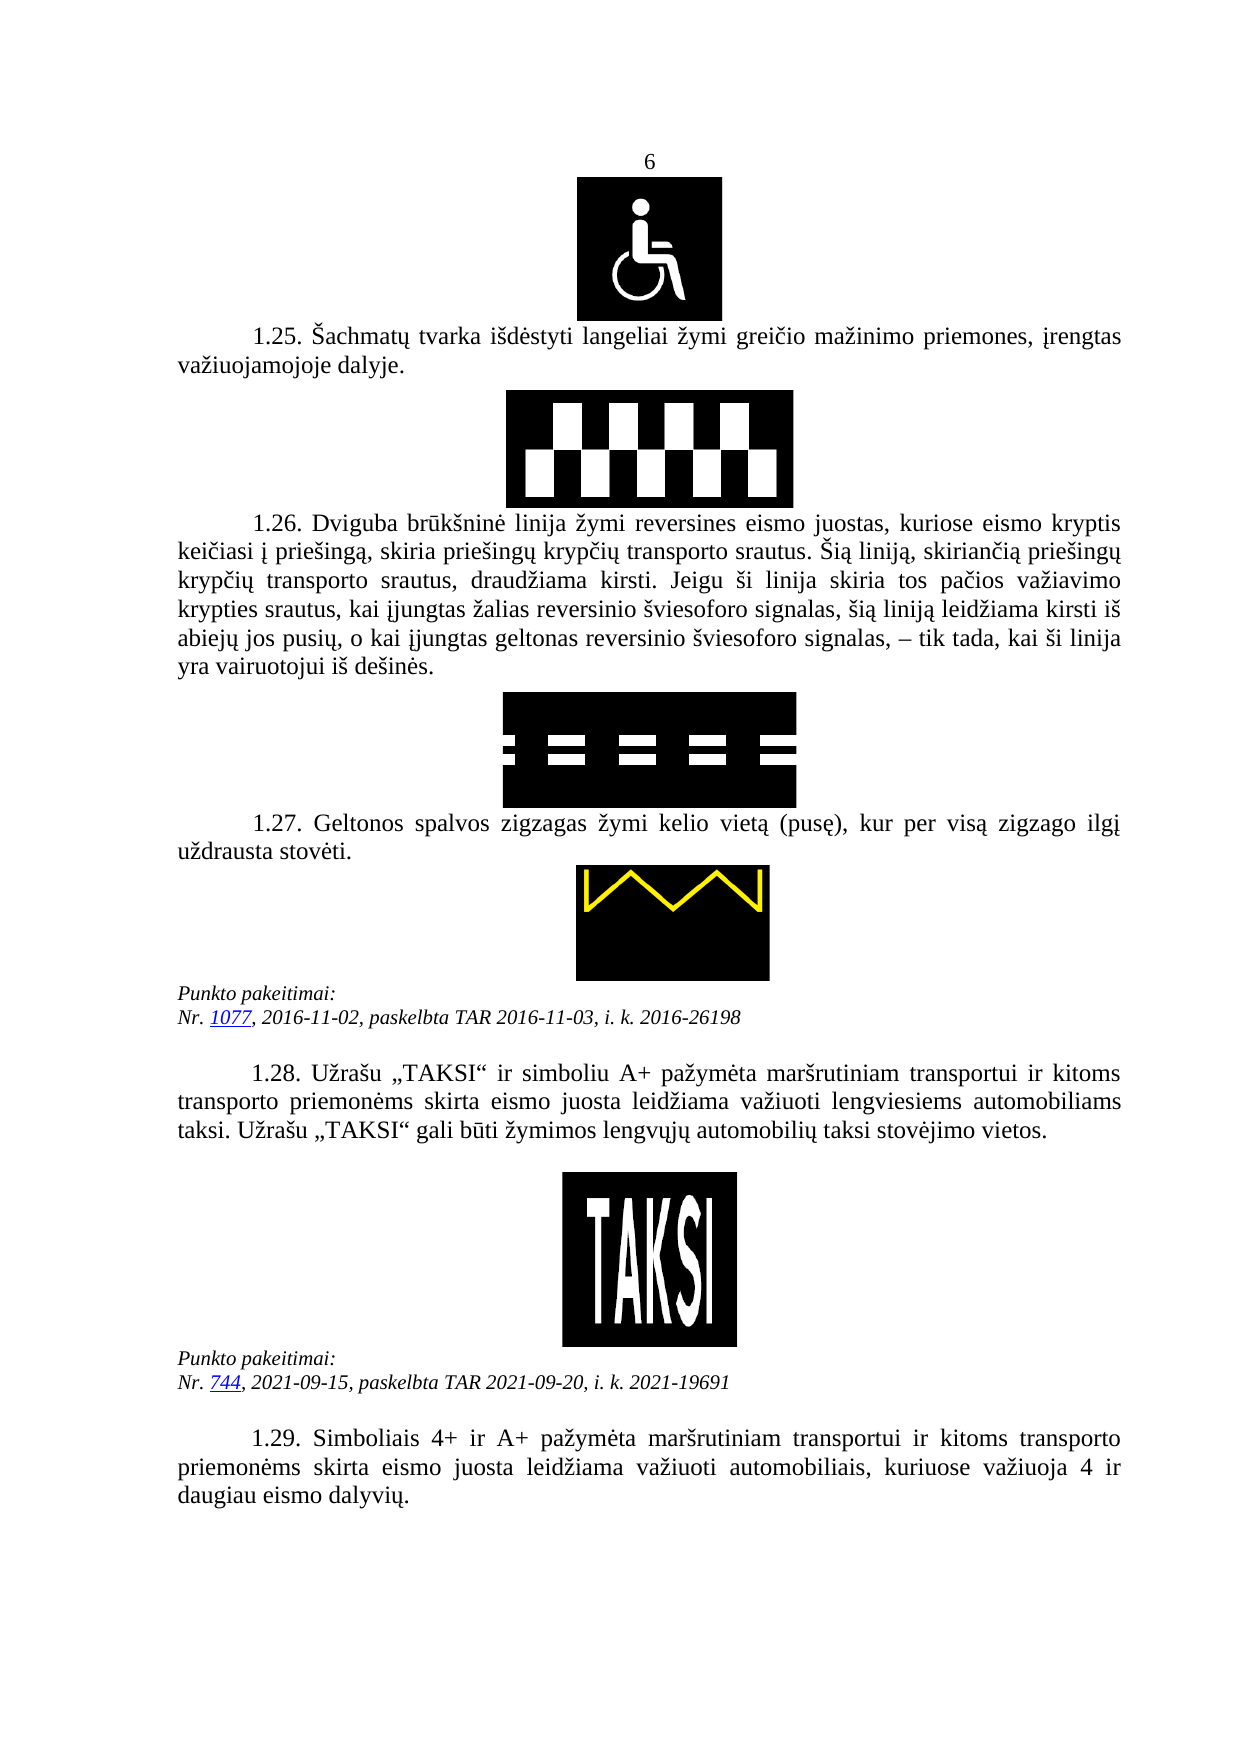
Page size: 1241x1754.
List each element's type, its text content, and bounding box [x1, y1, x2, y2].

text 1.26. Dviguba brūkšninė linija žymi reversines eismo juostas, kuriose eismo kryptis keičiasi į priešingą, skiria priešingų krypčių transporto srautus. Šią liniją, skiriančią priešingų krypčių transporto srautus, draudžiama kirsti. Jeigu ši linija skiria tos pačios važiavimo krypties srautus, kai įjungtas žalias reversinio šviesoforo signalas, šią liniją leidžiama kirsti iš abiejų jos pusių, o kai įjungtas geltonas reversinio šviesoforo signalas, – tik tada, kai ši linija yra vairuotojui iš dešinės. [177, 508, 1122, 680]
text Punkto pakeitimai: [177, 981, 1122, 1005]
text 1.29. Simboliais 4+ ir A+ pažymėta maršrutiniam transportui ir kitoms transporto priemonėms skirta eismo juosta leidžiama važiuoti automobiliais, kuriuose važiuoja 4 ir daugiau eismo dalyvių. [177, 1423, 1122, 1509]
text Nr. 744, 2021-09-15, paskelbta TAR 2021-09-20, i. k. 2021-19691 [177, 1370, 1122, 1394]
text 1.25. Šachmatų tvarka išdėstyti langeliai žymi greičio mažinimo priemones, įrengtas važiuojamojoje dalyje. [177, 321, 1122, 378]
text 1.28. Užrašu „TAKSI“ ir simboliu A+ pažymėta maršrutiniam transportui ir kitoms transporto priemonėms skirta eismo juosta leidžiama važiuoti lengviesiems automobiliams taksi. Užrašu „TAKSI“ gali būti žymimos lengvųjų automobilių taksi stovėjimo vietos. [177, 1058, 1122, 1144]
text Nr. 1077, 2016-11-02, paskelbta TAR 2016-11-03, i. k. 2016-26198 [177, 1005, 1122, 1029]
text 1.27. Geltonos spalvos zigzagas žymi kelio vietą (pusę), kur per visą zigzago ilgį uždrausta stovėti. [177, 808, 1122, 865]
text Punkto pakeitimai: [177, 1346, 1122, 1370]
